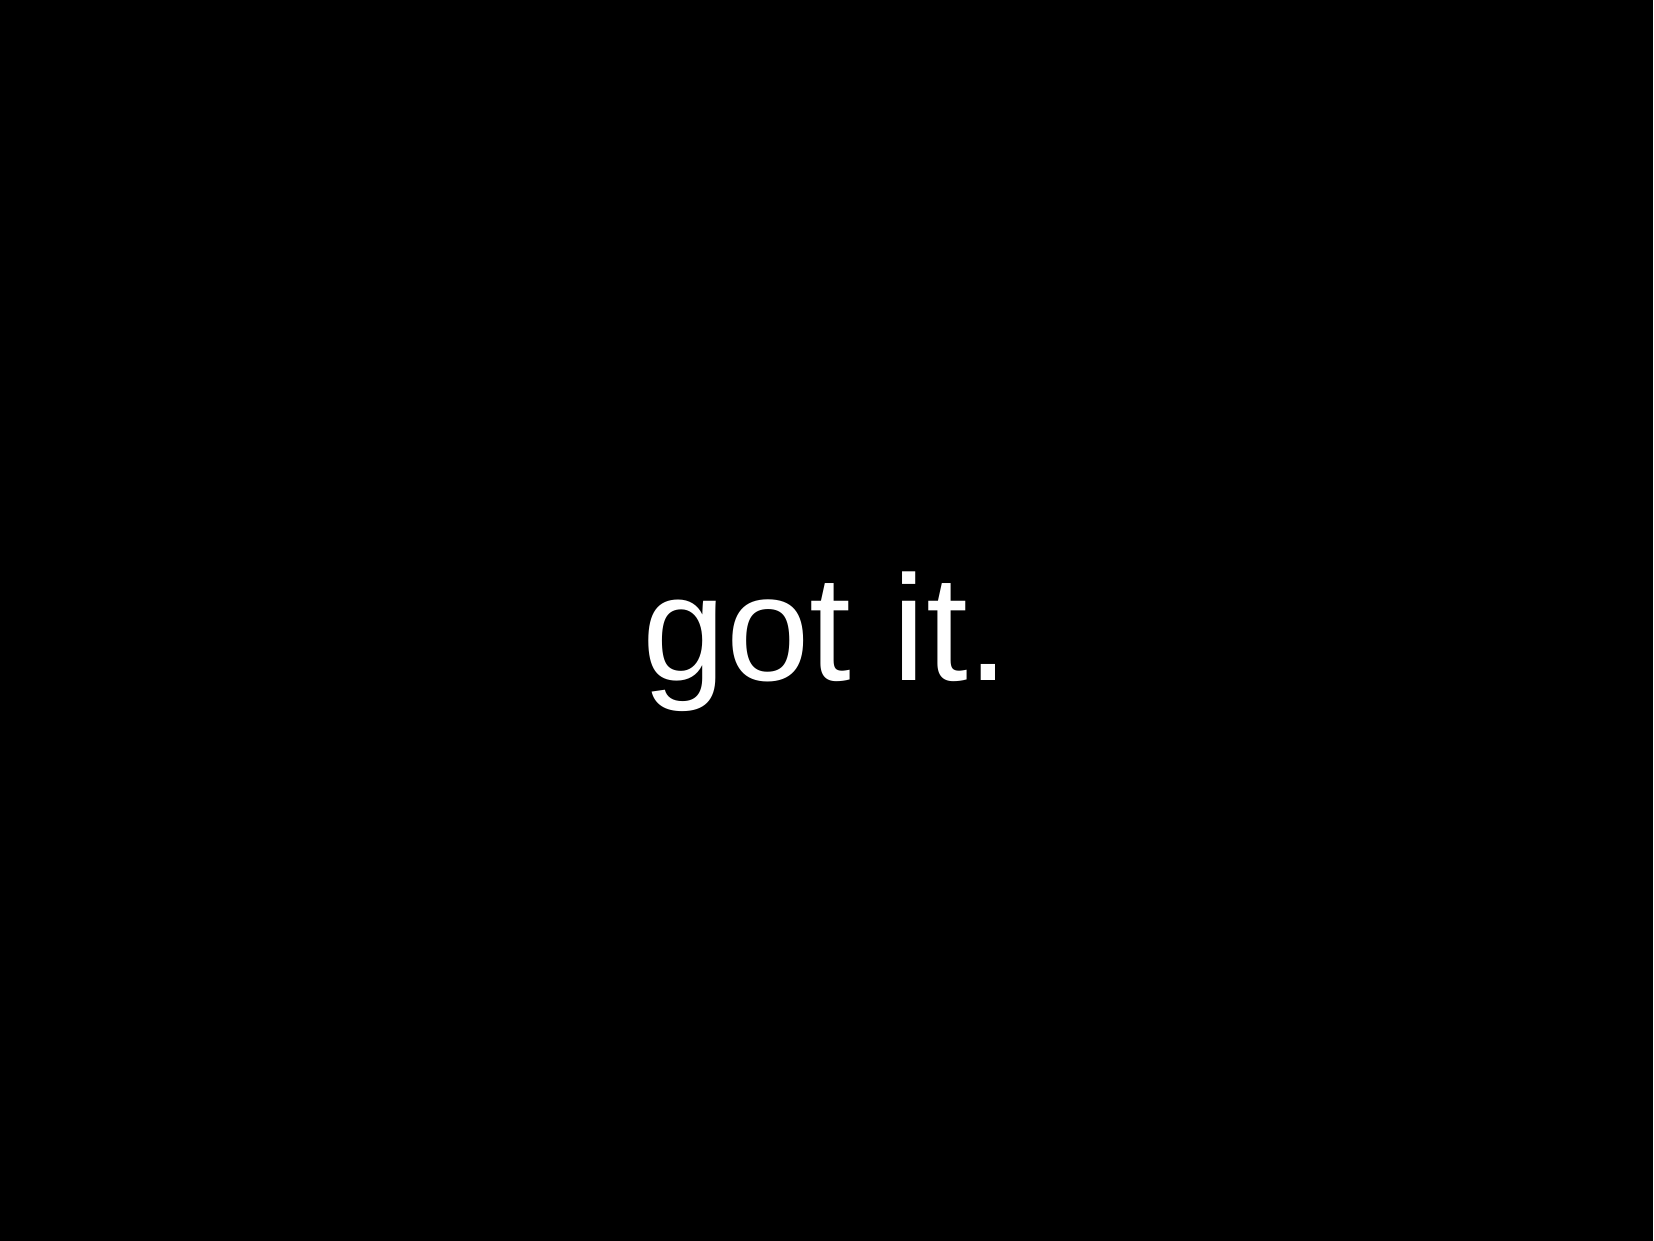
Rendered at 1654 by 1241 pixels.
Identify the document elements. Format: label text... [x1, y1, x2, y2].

title got it. [82, 525, 1571, 733]
